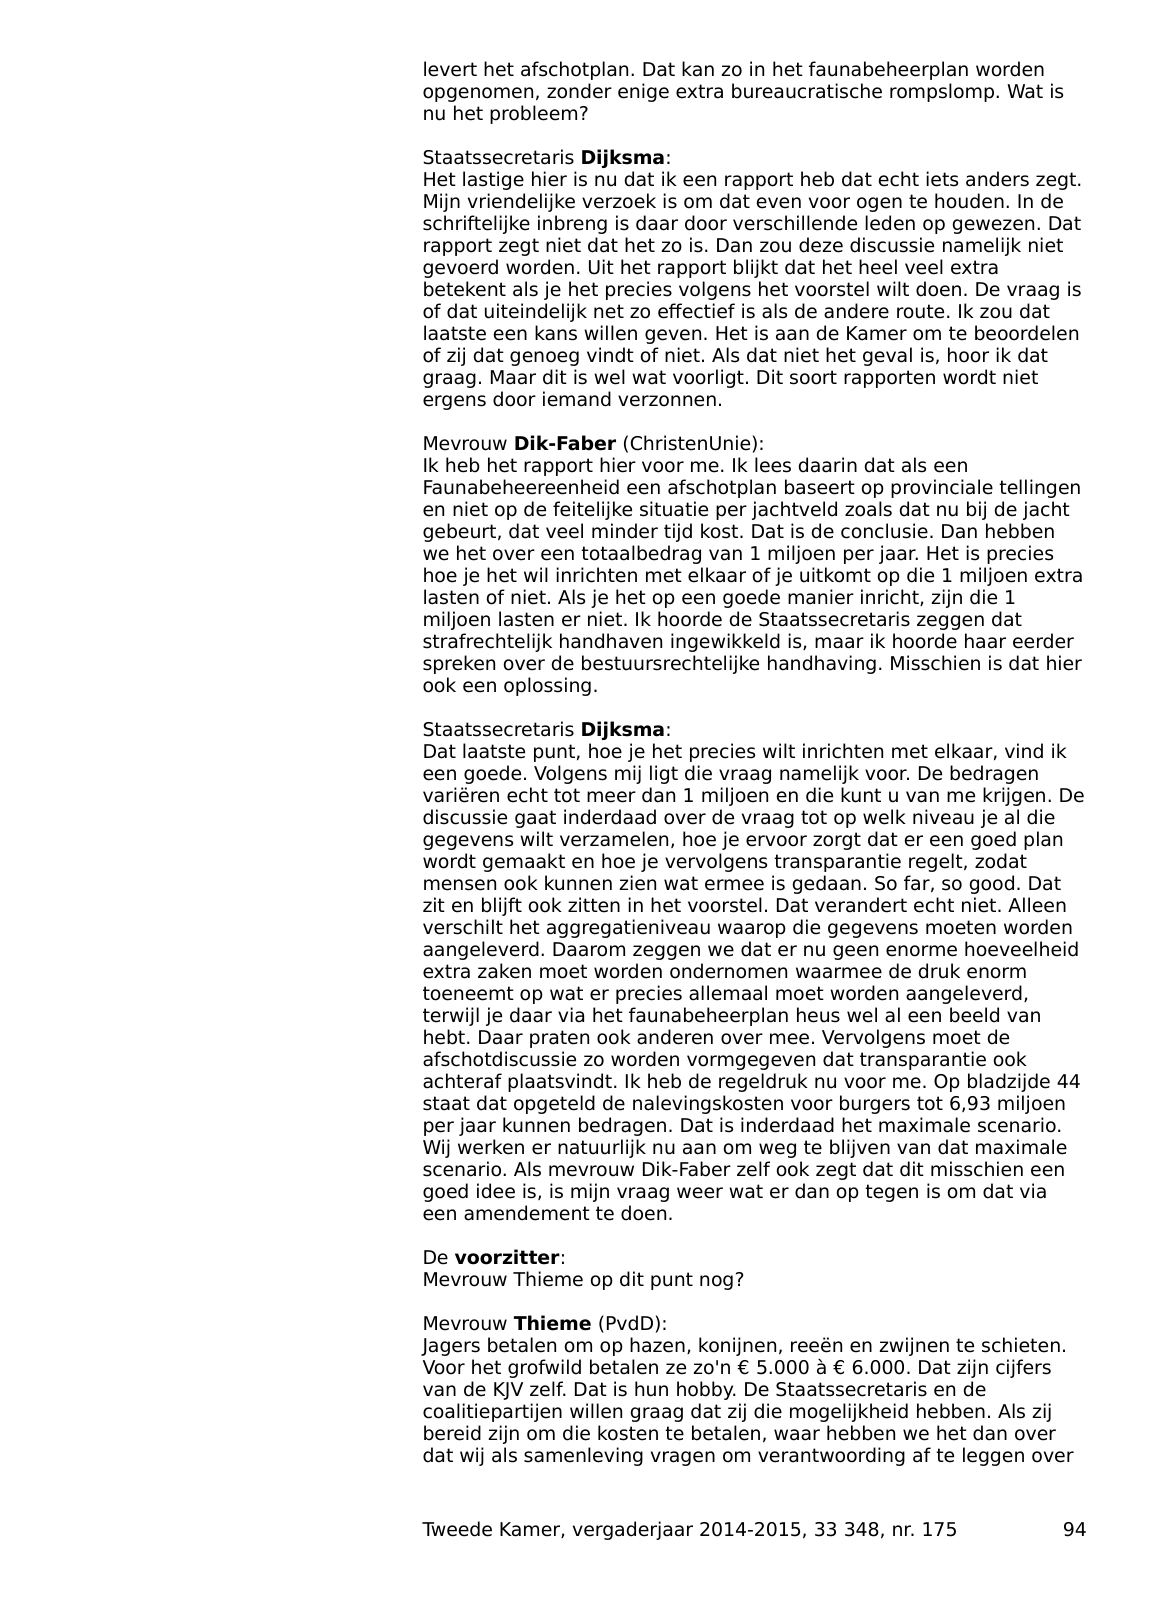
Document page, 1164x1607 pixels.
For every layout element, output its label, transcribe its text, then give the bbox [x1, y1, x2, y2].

text De voorzitter: [422, 1247, 1087, 1269]
text Ik heb het rapport hier voor me. Ik lees daarin dat als een Faunabeheereenheid een afschotplan baseert op provinciale tellingen en niet op de feitelijke situatie per jachtveld zoals dat nu bij de jacht gebeurt, dat veel minder tijd kost. Dat is de conclusie. Dan hebben we het over een totaalbedrag van 1 miljoen per jaar. Het is precies hoe je het wil inrichten met elkaar of je uitkomt op die 1 miljoen extra lasten of niet. Als je het op een goede manier inricht, zijn die 1 miljoen lasten er niet. Ik hoorde de Staatssecretaris zeggen dat strafrechtelijk handhaven ingewikkeld is, maar ik hoorde haar eerder spreken over de bestuursrechtelijke handhaving. Misschien is dat hier ook een oplossing. [422, 455, 1087, 697]
text Jagers betalen om op hazen, konijnen, reeën en zwijnen te schieten. Voor het grofwild betalen ze zo'n € 5.000 à € 6.000. Dat zijn cijfers van de KJV zelf. Dat is hun hobby. De Staatssecretaris en de coalitiepartijen willen graag dat zij die mogelijkheid hebben. Als zij bereid zijn om die kosten te betalen, waar hebben we het dan over dat wij als samenleving vragen om verantwoording af te leggen over [422, 1335, 1087, 1467]
text Mevrouw Thieme op dit punt nog? [422, 1269, 1087, 1291]
text Het lastige hier is nu dat ik een rapport heb dat echt iets anders zegt. Mijn vriendelijke verzoek is om dat even voor ogen te houden. In de schriftelijke inbreng is daar door verschillende leden op gewezen. Dat rapport zegt niet dat het zo is. Dan zou deze discussie namelijk niet gevoerd worden. Uit het rapport blijkt dat het heel veel extra betekent als je het precies volgens het voorstel wilt doen. De vraag is of dat uiteindelijk net zo effectief is als de andere route. Ik zou dat laatste een kans willen geven. Het is aan de Kamer om te beoordelen of zij dat genoeg vindt of niet. Als dat niet het geval is, hoor ik dat graag. Maar dit is wel wat voorligt. Dit soort rapporten wordt niet ergens door iemand verzonnen. [422, 169, 1087, 411]
text Staatssecretaris Dijksma: [422, 147, 1087, 169]
text Staatssecretaris Dijksma: [422, 719, 1087, 741]
text Mevrouw Dik-Faber (ChristenUnie): [422, 433, 1087, 455]
text Dat laatste punt, hoe je het precies wilt inrichten met elkaar, vind ik een goede. Volgens mij ligt die vraag namelijk voor. De bedragen variëren echt tot meer dan 1 miljoen en die kunt u van me krijgen. De discussie gaat inderdaad over de vraag tot op welk niveau je al die gegevens wilt verzamelen, hoe je ervoor zorgt dat er een goed plan wordt gemaakt en hoe je vervolgens transparantie regelt, zodat mensen ook kunnen zien wat ermee is gedaan. So far, so good. Dat zit en blijft ook zitten in het voorstel. Dat verandert echt niet. Alleen verschilt het aggregatieniveau waarop die gegevens moeten worden aangeleverd. Daarom zeggen we dat er nu geen enorme hoeveelheid extra zaken moet worden ondernomen waarmee de druk enorm toeneemt op wat er precies allemaal moet worden aangeleverd, terwijl je daar via het faunabeheerplan heus wel al een beeld van hebt. Daar praten ook anderen over mee. Vervolgens moet de afschotdiscussie zo worden vormgegeven dat transparantie ook achteraf plaatsvindt. Ik heb de regeldruk nu voor me. Op bladzijde 44 staat dat opgeteld de nalevingskosten voor burgers tot 6,93 miljoen per jaar kunnen bedragen. Dat is inderdaad het maximale scenario. Wij werken er natuurlijk nu aan om weg te blijven van dat maximale scenario. Als mevrouw Dik-Faber zelf ook zegt dat dit misschien een goed idee is, is mijn vraag weer wat er dan op tegen is om dat via een amendement te doen. [422, 741, 1087, 1224]
text Mevrouw Thieme (PvdD): [422, 1313, 1087, 1335]
text levert het afschotplan. Dat kan zo in het faunabeheerplan worden opgenomen, zonder enige extra bureaucratische rompslomp. Wat is nu het probleem? [422, 59, 1087, 125]
